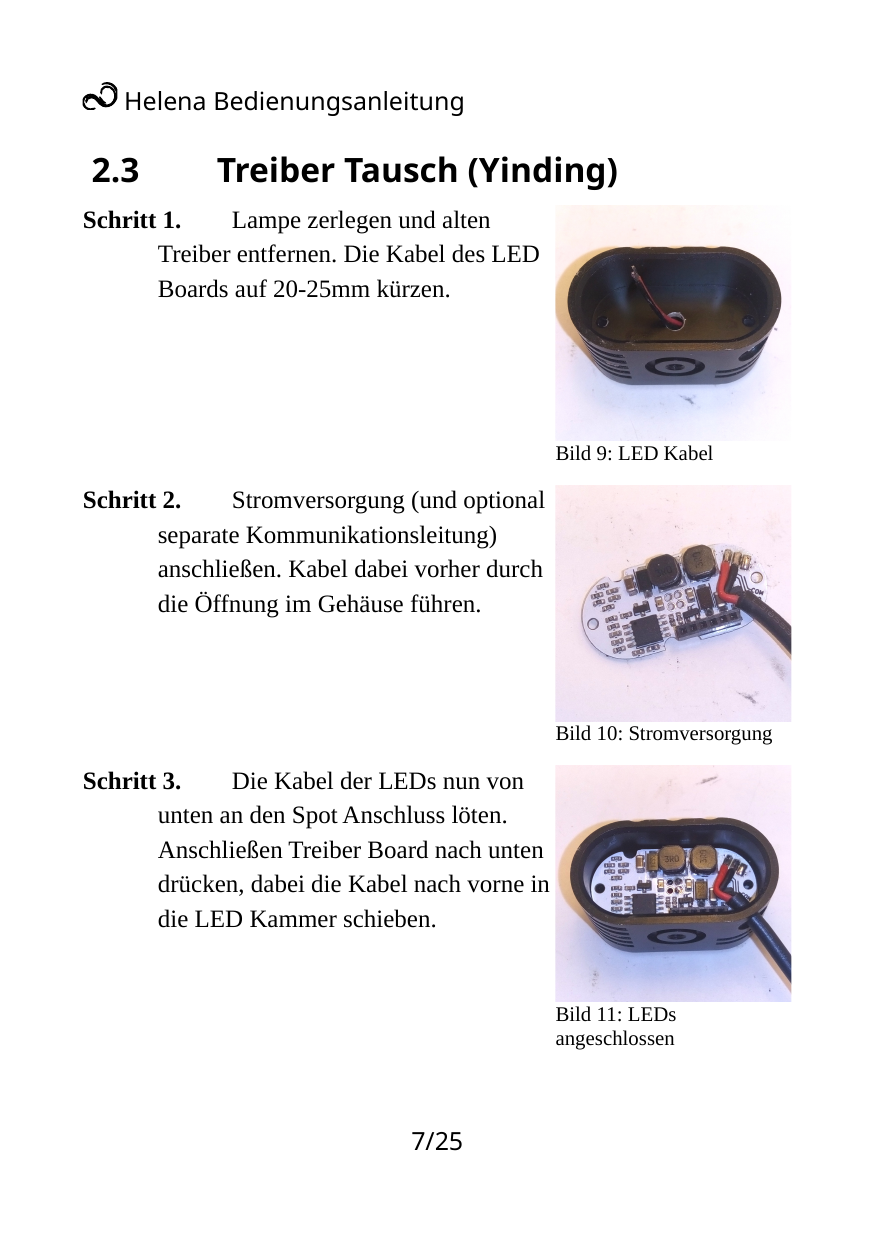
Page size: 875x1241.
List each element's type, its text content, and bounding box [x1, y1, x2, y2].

picture [555, 205, 792, 441]
picture [555, 485, 792, 722]
list Bild 11: LEDs angeschlossen [555, 1002, 791, 1050]
picture [555, 765, 792, 1002]
list Stromversorgung (und optional separate Kommunikationsleitung) anschließen. Kabel dabei vorher durch die Öffnung im Gehäuse führen. [83, 485, 555, 745]
list Lampe zerlegen und alten Treiber entfernen. Die Kabel des LED Boards auf 20-25mm kürzen. [83, 205, 555, 465]
list Bild 10: Stromversorgung [555, 722, 791, 745]
list Die Kabel der LEDs nun von unten an den Spot Anschluss löten. Anschließen Treiber Board nach unten drücken, dabei die Kabel nach vorne in die LED Kammer schieben. [83, 766, 555, 1050]
subtitle Treiber Tausch (Yinding) [83, 147, 791, 192]
list Bild 9: LED Kabel [555, 441, 791, 465]
